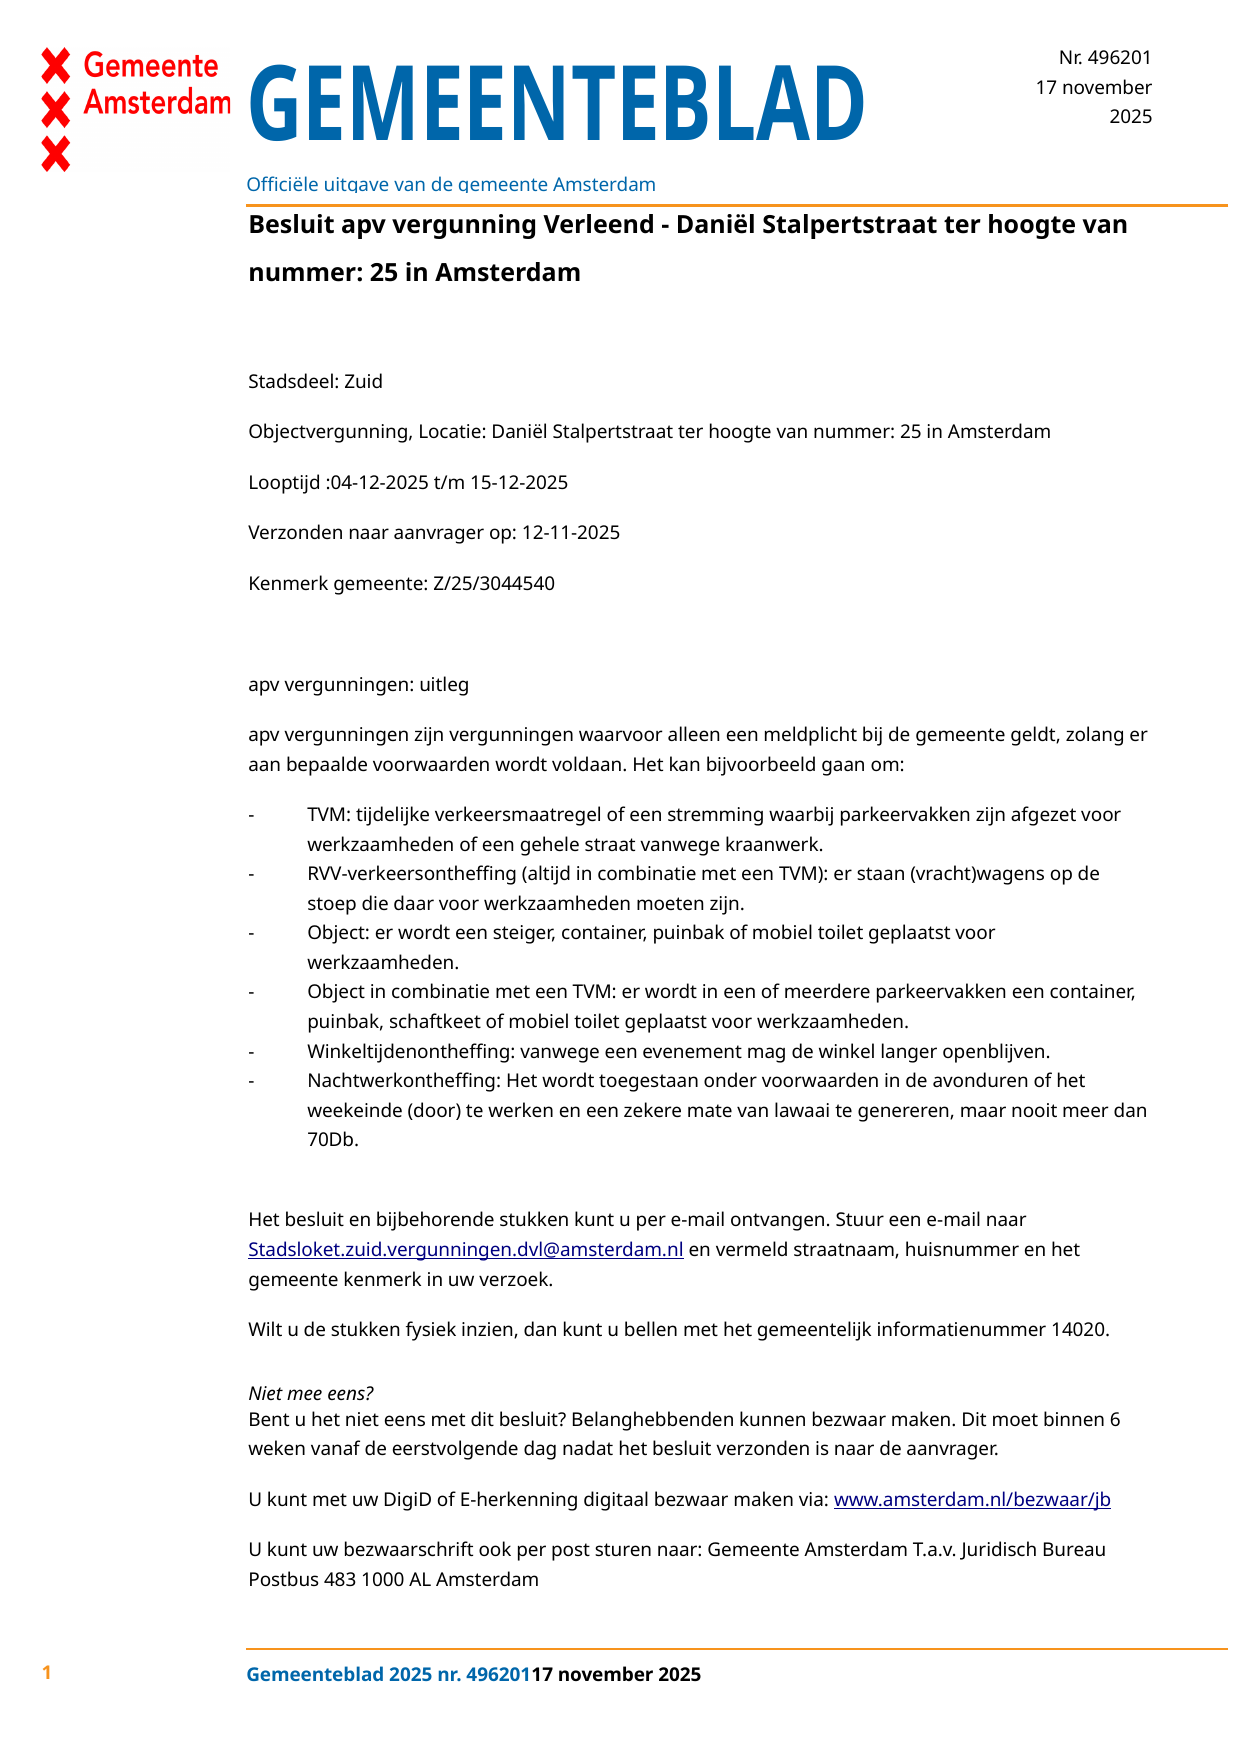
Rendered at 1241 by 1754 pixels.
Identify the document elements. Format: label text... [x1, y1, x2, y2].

list Object: er wordt een steiger, container, puinbak of mobiel toilet geplaatst voor werkzaamheden. [248, 919, 1152, 975]
text Bent u het niet eens met dit besluit? Belanghebbenden kunnen bezwaar maken. Dit moet binnen 6 weken vanaf de eerstvolgende dag nadat het besluit verzonden is naar de aanvrager. [248, 1406, 1152, 1461]
list TVM: tijdelijke verkeersmaatregel of een stremming waarbij parkeervakken zijn afgezet voor werkzaamheden of een gehele straat vanwege kraanwerk. [248, 801, 1152, 857]
text U kunt uw bezwaarschrift ook per post sturen naar: Gemeente Amsterdam T.a.v. Juridisch Bureau Postbus 483 1000 AL Amsterdam [248, 1536, 1152, 1592]
text Wilt u de stukken fysiek inzien, dan kunt u bellen met het gemeentelijk informatienummer 14020. [248, 1316, 1152, 1342]
text Besluit apv vergunning Verleend - Daniël Stalpertstraat ter hoogte van nummer: 25 in Amsterdam [248, 207, 1152, 288]
picture [41, 47, 231, 172]
text Objectvergunning, Locatie: Daniël Stalpertstraat ter hoogte van nummer: 25 in Amsterdam [248, 419, 1152, 444]
text Looptijd :04-12-2025 t/m 15-12-2025 [248, 469, 1152, 495]
text Niet mee eens? [248, 1380, 1152, 1406]
text apv vergunningen: uitleg [248, 671, 1152, 697]
list Winkeltijdenontheffing: vanwege een evenement mag de winkel langer openblijven. [248, 1038, 1152, 1064]
list Nachtwerkontheffing: Het wordt toegestaan onder voorwaarden in de avonduren of het weekeinde (door) te werken en een zekere mate van lawaai te genereren, maar nooit meer dan 70Db. [248, 1067, 1152, 1152]
text Verzonden naar aanvrager op: 12-11-2025 [248, 519, 1152, 545]
text Stadsdeel: Zuid [248, 368, 1152, 394]
text apv vergunningen zijn vergunningen waarvoor alleen een meldplicht bij de gemeente geldt, zolang er aan bepaalde voorwaarden wordt voldaan. Het kan bijvoorbeeld gaan om: [248, 721, 1152, 777]
list RVV-verkeersontheffing (altijd in combinatie met een TVM): er staan (vracht)wagens op de stoep die daar voor werkzaamheden moeten zijn. [248, 860, 1152, 916]
text Het besluit en bijbehorende stukken kunt u per e-mail ontvangen. Stuur een e-mail naar Stadsloket.zuid.vergunningen.dvl@amsterdam.nl en vermeld straatnaam, huisnummer en het gemeente kenmerk in uw verzoek. [248, 1207, 1152, 1292]
text U kunt met uw DigiD of E-herkenning digitaal bezwaar maken via: www.amsterdam.nl/bezwaar/jb [248, 1486, 1152, 1512]
text Kenmerk gemeente: Z/25/3044540 [248, 570, 1152, 596]
list Object in combinatie met een TVM: er wordt in een of meerdere parkeervakken een container, puinbak, schaftkeet of mobiel toilet geplaatst voor werkzaamheden. [248, 979, 1152, 1034]
